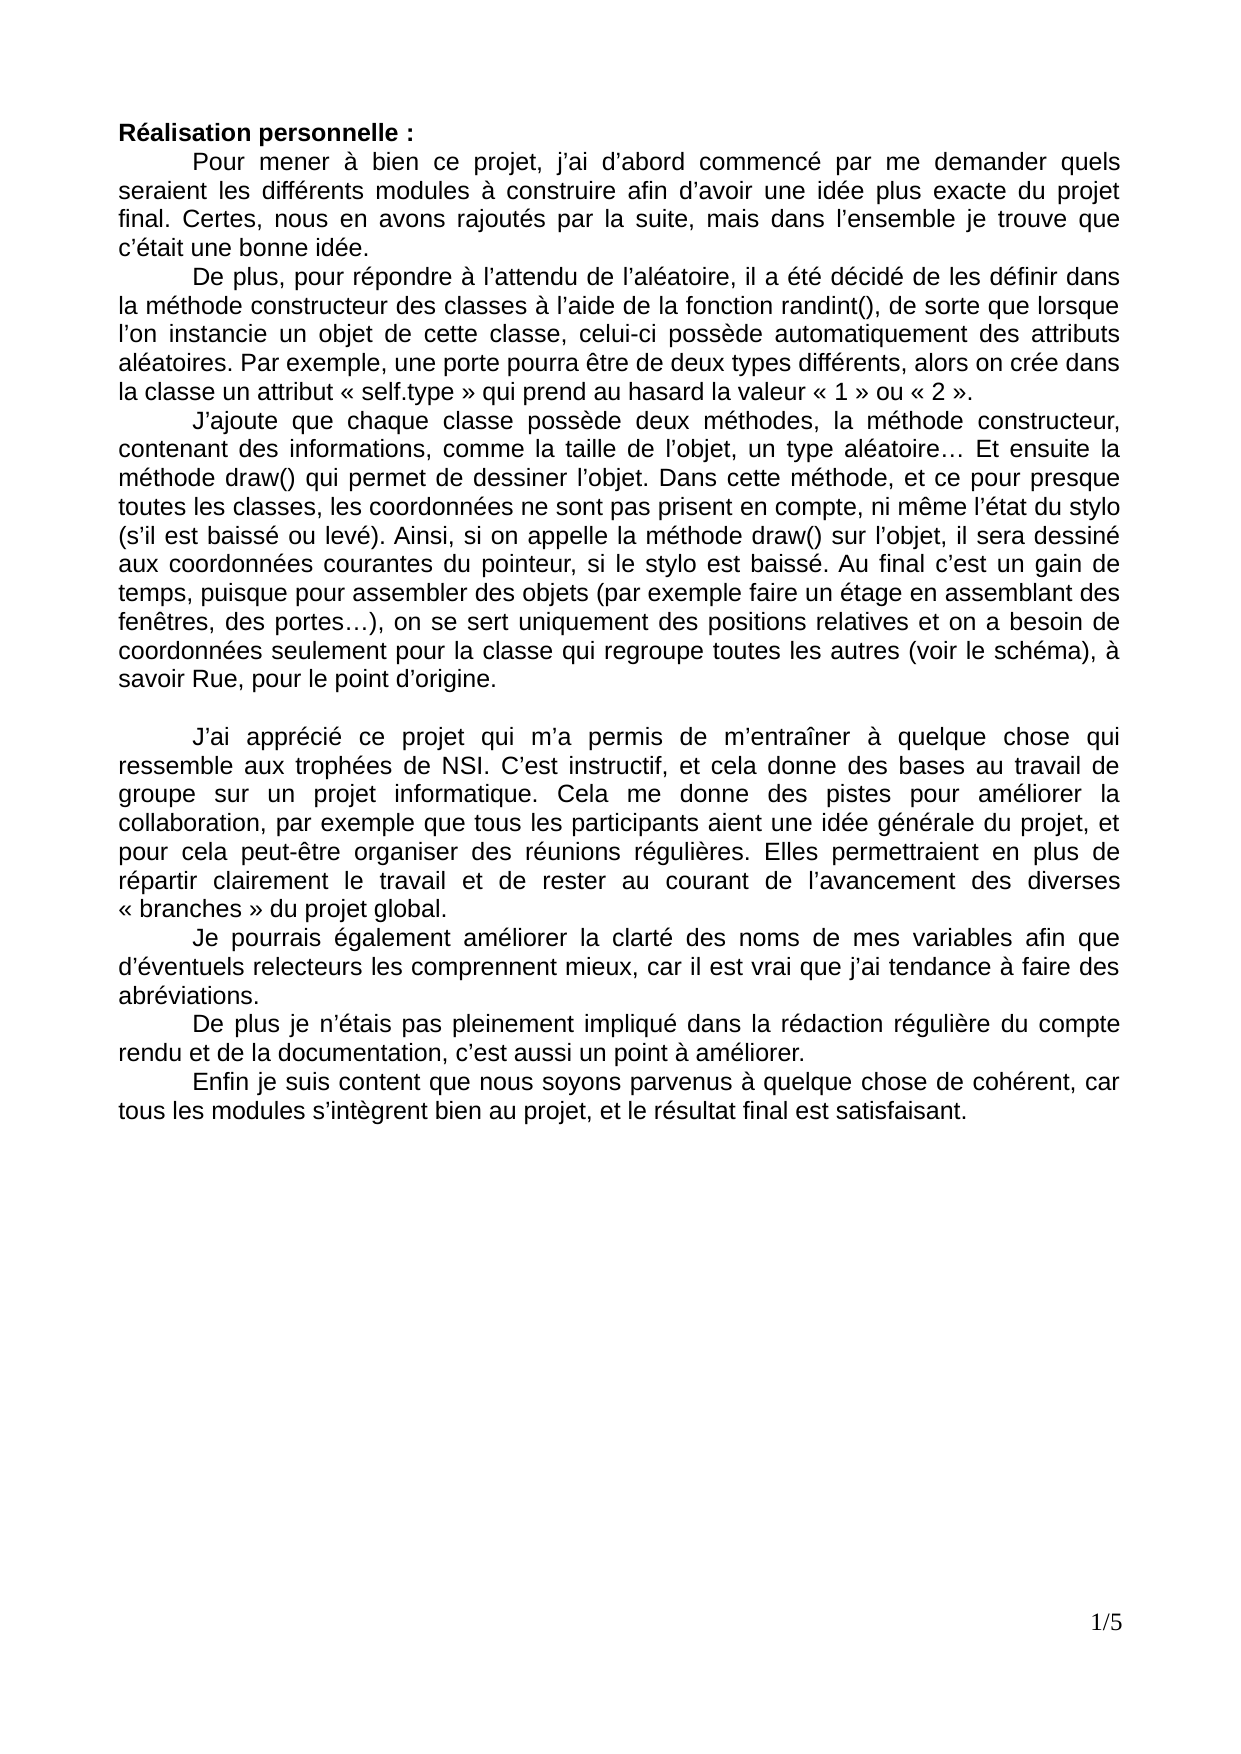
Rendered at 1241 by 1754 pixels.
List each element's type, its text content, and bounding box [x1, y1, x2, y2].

text Je pourrais également améliorer la clarté des noms de mes variables afin que d’éventuels relecteurs les comprennent mieux, car il est vrai que j’ai tendance à faire des abréviations. [118, 923, 1122, 1009]
text Pour mener à bien ce projet, j’ai d’abord commencé par me demander quels seraient les différents modules à construire afin d’avoir une idée plus exacte du projet final. Certes, nous en avons rajoutés par la suite, mais dans l’ensemble je trouve que c’était une bonne idée. [118, 147, 1122, 262]
text J’ai apprécié ce projet qui m’a permis de m’entraîner à quelque chose qui ressemble aux trophées de NSI. C’est instructif, et cela donne des bases au travail de groupe sur un projet informatique. Cela me donne des pistes pour améliorer la collaboration, par exemple que tous les participants aient une idée générale du projet, et pour cela peut-être organiser des réunions régulières. Elles permettraient en plus de répartir clairement le travail et de rester au courant de l’avancement des diverses « branches » du projet global. [118, 722, 1122, 923]
text J’ajoute que chaque classe possède deux méthodes, la méthode constructeur, contenant des informations, comme la taille de l’objet, un type aléatoire… Et ensuite la méthode draw() qui permet de dessiner l’objet. Dans cette méthode, et ce pour presque toutes les classes, les coordonnées ne sont pas prisent en compte, ni même l’état du stylo (s’il est baissé ou levé). Ainsi, si on appelle la méthode draw() sur l’objet, il sera dessiné aux coordonnées courantes du pointeur, si le stylo est baissé. Au final c’est un gain de temps, puisque pour assembler des objets (par exemple faire un étage en assemblant des fenêtres, des portes…), on se sert uniquement des positions relatives et on a besoin de coordonnées seulement pour la classe qui regroupe toutes les autres (voir le schéma), à savoir Rue, pour le point d’origine. [118, 406, 1122, 693]
text Réalisation personnelle : [118, 118, 1122, 147]
text De plus, pour répondre à l’attendu de l’aléatoire, il a été décidé de les définir dans la méthode constructeur des classes à l’aide de la fonction randint(), de sorte que lorsque l’on instancie un objet de cette classe, celui-ci possède automatiquement des attributs aléatoires. Par exemple, une porte pourra être de deux types différents, alors on crée dans la classe un attribut « self.type » qui prend au hasard la valeur « 1 » ou « 2 ». [118, 262, 1122, 406]
text De plus je n’étais pas pleinement impliqué dans la rédaction régulière du compte rendu et de la documentation, c’est aussi un point à améliorer. [118, 1009, 1122, 1067]
text Enfin je suis content que nous soyons parvenus à quelque chose de cohérent, car tous les modules s’intègrent bien au projet, et le résultat final est satisfaisant. [118, 1067, 1122, 1124]
